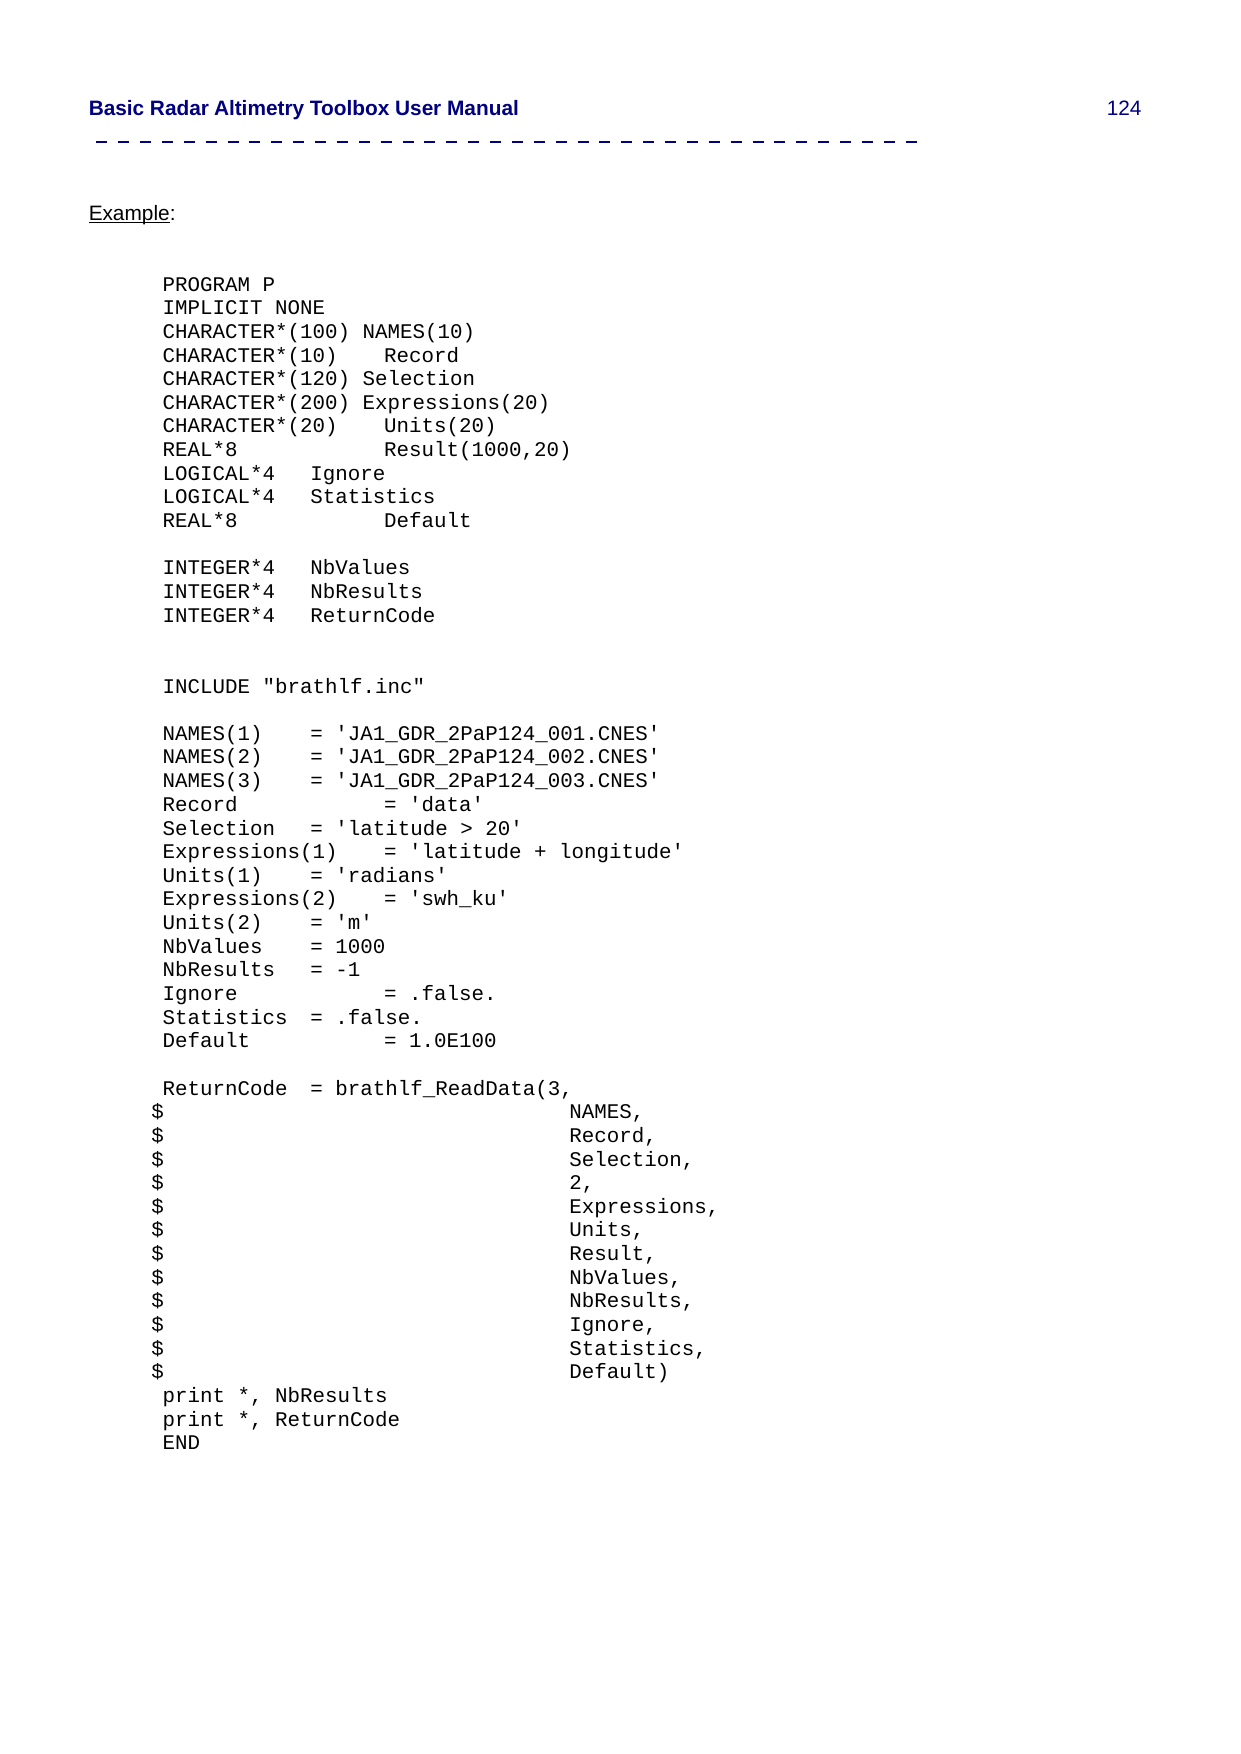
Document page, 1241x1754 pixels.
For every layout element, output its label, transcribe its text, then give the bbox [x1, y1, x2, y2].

text Units(1) = 'radians' [88, 865, 1152, 888]
text NbValues = 1000 [88, 936, 1152, 959]
text END [88, 1432, 1152, 1456]
text $ NAMES, [88, 1101, 1152, 1125]
text CHARACTER*(10) Record [88, 344, 1152, 368]
text $ Record, [88, 1125, 1152, 1148]
text REAL*8 Default [88, 510, 1152, 534]
text $ Units, [88, 1219, 1152, 1243]
text Example: [88, 201, 1152, 225]
text print *, NbResults [88, 1385, 1152, 1409]
text IMPLICIT NONE [88, 297, 1152, 321]
text Expressions(1) = 'latitude + longitude' [88, 841, 1152, 865]
text CHARACTER*(100) NAMES(10) [88, 321, 1152, 344]
text LOGICAL*4 Ignore [88, 463, 1152, 486]
text $ Selection, [88, 1148, 1152, 1172]
text $ Statistics, [88, 1338, 1152, 1361]
text Statistics = .false. [88, 1007, 1152, 1030]
text $ 2, [88, 1172, 1152, 1196]
text Default = 1.0E100 [88, 1030, 1152, 1054]
text CHARACTER*(20) Units(20) [88, 416, 1152, 439]
text $ Result, [88, 1243, 1152, 1267]
text CHARACTER*(200) Expressions(20) [88, 392, 1152, 416]
text LOGICAL*4 Statistics [88, 486, 1152, 510]
text Record = 'data' [88, 794, 1152, 817]
text NAMES(1) = 'JA1_GDR_2PaP124_001.CNES' [88, 723, 1152, 747]
text NbResults = -1 [88, 959, 1152, 983]
text Expressions(2) = 'swh_ku' [88, 888, 1152, 912]
text INTEGER*4 NbResults [88, 581, 1152, 605]
text Selection = 'latitude > 20' [88, 817, 1152, 841]
text INTEGER*4 ReturnCode [88, 605, 1152, 628]
text REAL*8 Result(1000,20) [88, 439, 1152, 463]
text ReturnCode = brathlf_ReadData(3, [88, 1078, 1152, 1101]
text INCLUDE "brathlf.inc" [88, 676, 1152, 699]
text PROGRAM P [88, 274, 1152, 297]
text $ NbResults, [88, 1290, 1152, 1314]
text INTEGER*4 NbValues [88, 557, 1152, 581]
text NAMES(3) = 'JA1_GDR_2PaP124_003.CNES' [88, 770, 1152, 794]
text print *, ReturnCode [88, 1409, 1152, 1432]
text $ Default) [88, 1361, 1152, 1385]
text Units(2) = 'm' [88, 912, 1152, 936]
text NAMES(2) = 'JA1_GDR_2PaP124_002.CNES' [88, 747, 1152, 770]
text $ NbValues, [88, 1267, 1152, 1290]
text $ Expressions, [88, 1196, 1152, 1219]
text $ Ignore, [88, 1314, 1152, 1338]
text CHARACTER*(120) Selection [88, 368, 1152, 392]
text Ignore = .false. [88, 983, 1152, 1007]
